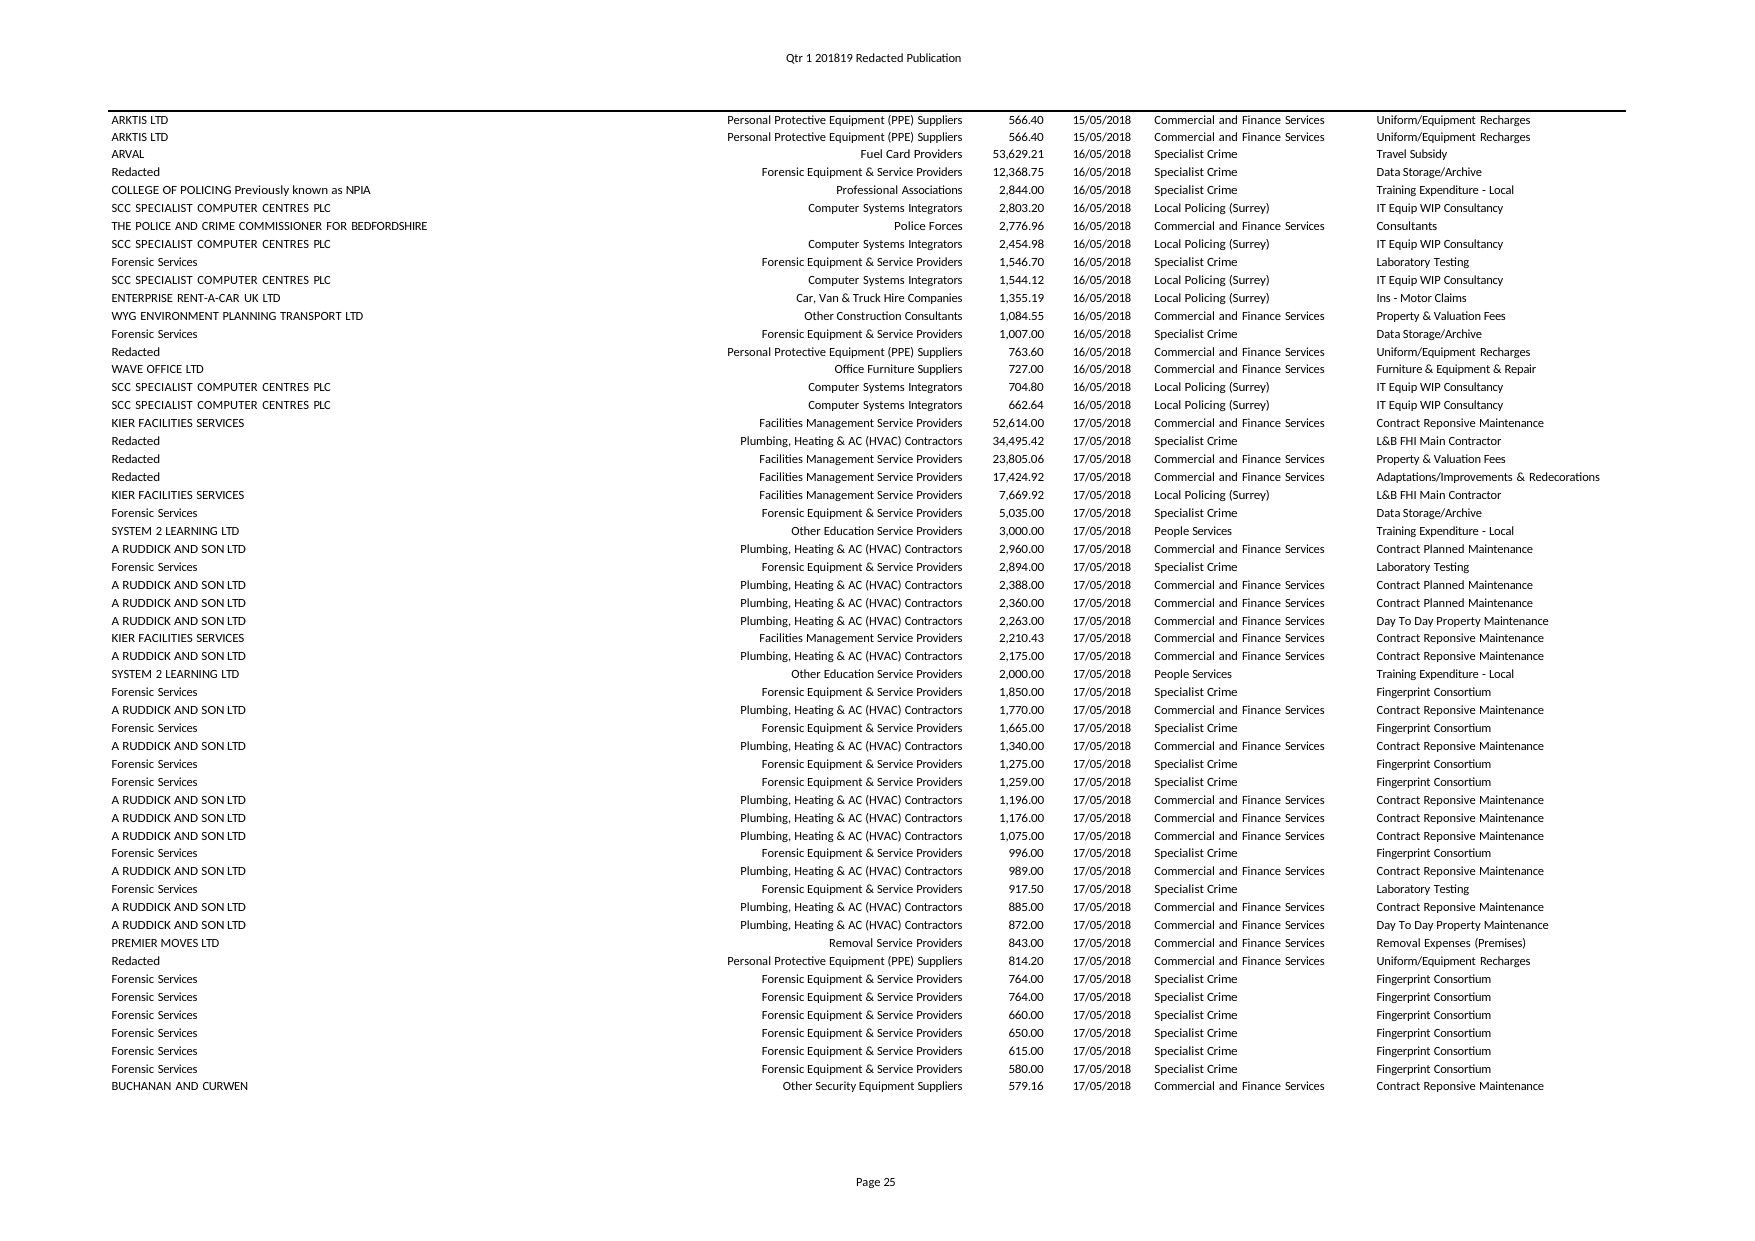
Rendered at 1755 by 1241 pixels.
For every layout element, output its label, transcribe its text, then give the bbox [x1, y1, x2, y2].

table_cell 53,629.21 [965, 146, 1050, 164]
table_cell Training Expenditure - Local [1373, 666, 1626, 683]
table_cell Forensic Services [108, 253, 673, 271]
table_cell ARKTIS LTD [108, 112, 673, 128]
table_cell 17/05/2018 [1050, 791, 1151, 809]
table_cell Day To Day Property Maintenance [1373, 612, 1626, 630]
table_cell A RUDDICK AND SON LTD [108, 827, 673, 845]
table_cell 843.00 [965, 935, 1050, 952]
table_cell Property & Valuation Fees [1373, 307, 1626, 325]
table_cell Fingerprint Consortium [1373, 1060, 1626, 1078]
table_cell 16/05/2018 [1050, 289, 1151, 307]
table_cell 52,614.00 [965, 415, 1050, 433]
table_cell 2,000.00 [965, 666, 1050, 683]
table_cell Forensic Services [108, 504, 673, 522]
table_cell Forensic Equipment & Service Providers [673, 253, 964, 271]
table_cell Local Policing (Surrey) [1151, 200, 1373, 217]
table_cell Redacted [108, 469, 673, 486]
table_cell Forensic Services [108, 755, 673, 773]
table_cell 650.00 [965, 1024, 1050, 1042]
table_cell Fingerprint Consortium [1373, 845, 1626, 863]
table_cell Forensic Services [108, 1060, 673, 1078]
table_cell Personal Protective Equipment (PPE) Suppliers [673, 343, 964, 361]
table_cell 17/05/2018 [1050, 1006, 1151, 1024]
table_cell Local Policing (Surrey) [1151, 397, 1373, 415]
table_cell 12,368.75 [965, 164, 1050, 182]
table_cell 17/05/2018 [1050, 755, 1151, 773]
table_cell 17/05/2018 [1050, 684, 1151, 701]
table_cell Contract Reponsive Maintenance [1373, 809, 1626, 827]
table_cell 1,275.00 [965, 755, 1050, 773]
table_cell Facilities Management Service Providers [673, 630, 964, 648]
table_cell Commercial and Finance Services [1151, 594, 1373, 612]
table_cell 3,000.00 [965, 522, 1050, 540]
table_cell Commercial and Finance Services [1151, 1078, 1373, 1095]
table_cell WYG ENVIRONMENT PLANNING TRANSPORT LTD [108, 307, 673, 325]
table_cell Police Forces [673, 218, 964, 235]
table_cell Commercial and Finance Services [1151, 791, 1373, 809]
table_cell Commercial and Finance Services [1151, 737, 1373, 755]
table_cell Contract Reponsive Maintenance [1373, 827, 1626, 845]
table_cell A RUDDICK AND SON LTD [108, 737, 673, 755]
table_cell Ins - Motor Claims [1373, 289, 1626, 307]
table_cell Commercial and Finance Services [1151, 953, 1373, 970]
table_cell 764.00 [965, 970, 1050, 988]
table_cell Specialist Crime [1151, 504, 1373, 522]
table_cell Specialist Crime [1151, 433, 1373, 451]
table_cell Contract Reponsive Maintenance [1373, 648, 1626, 666]
table_cell Redacted [108, 451, 673, 468]
table_cell Plumbing, Heating & AC (HVAC) Contractors [673, 433, 964, 451]
table_cell Facilities Management Service Providers [673, 451, 964, 468]
table_cell Data Storage/Archive [1373, 164, 1626, 182]
table_cell Plumbing, Heating & AC (HVAC) Contractors [673, 594, 964, 612]
table_cell Professional Associations [673, 182, 964, 199]
table_cell 17/05/2018 [1050, 701, 1151, 719]
table_cell Forensic Equipment & Service Providers [673, 1060, 964, 1078]
table_cell A RUDDICK AND SON LTD [108, 648, 673, 666]
table_cell KIER FACILITIES SERVICES [108, 415, 673, 433]
table_cell Specialist Crime [1151, 970, 1373, 988]
table_cell 17,424.92 [965, 469, 1050, 486]
table_cell Other Education Service Providers [673, 522, 964, 540]
table_cell 2,454.98 [965, 235, 1050, 253]
table_cell SYSTEM 2 LEARNING LTD [108, 666, 673, 683]
table_cell 16/05/2018 [1050, 200, 1151, 217]
table_cell Car, Van & Truck Hire Companies [673, 289, 964, 307]
table_cell A RUDDICK AND SON LTD [108, 612, 673, 630]
table_cell ARKTIS LTD [108, 128, 673, 146]
table_cell Commercial and Finance Services [1151, 343, 1373, 361]
table_cell Specialist Crime [1151, 684, 1373, 701]
table_cell 17/05/2018 [1050, 773, 1151, 791]
table_cell Redacted [108, 164, 673, 182]
table_cell Local Policing (Surrey) [1151, 486, 1373, 504]
table_cell Facilities Management Service Providers [673, 486, 964, 504]
table_cell 16/05/2018 [1050, 146, 1151, 164]
table_cell Data Storage/Archive [1373, 504, 1626, 522]
table_cell Data Storage/Archive [1373, 325, 1626, 343]
table_cell 662.64 [965, 397, 1050, 415]
table_cell Local Policing (Surrey) [1151, 235, 1373, 253]
table_cell 17/05/2018 [1050, 666, 1151, 683]
table_cell Plumbing, Heating & AC (HVAC) Contractors [673, 540, 964, 558]
table_cell IT Equip WIP Consultancy [1373, 379, 1626, 397]
table_cell Forensic Services [108, 1042, 673, 1060]
table_cell 17/05/2018 [1050, 863, 1151, 881]
table_cell Computer Systems Integrators [673, 200, 964, 217]
table_cell 763.60 [965, 343, 1050, 361]
table_cell Laboratory Testing [1373, 253, 1626, 271]
table_cell 17/05/2018 [1050, 451, 1151, 468]
table_cell Forensic Services [108, 719, 673, 737]
table_cell Fingerprint Consortium [1373, 1042, 1626, 1060]
table_cell A RUDDICK AND SON LTD [108, 576, 673, 594]
table_cell Contract Reponsive Maintenance [1373, 899, 1626, 916]
table_cell 16/05/2018 [1050, 253, 1151, 271]
table_cell PREMIER MOVES LTD [108, 935, 673, 952]
table_cell 16/05/2018 [1050, 307, 1151, 325]
table_cell SCC SPECIALIST COMPUTER CENTRES PLC [108, 379, 673, 397]
table_cell 1,770.00 [965, 701, 1050, 719]
table_cell 1,176.00 [965, 809, 1050, 827]
table_cell 17/05/2018 [1050, 630, 1151, 648]
table_cell 17/05/2018 [1050, 899, 1151, 916]
table_cell Facilities Management Service Providers [673, 469, 964, 486]
table_cell 989.00 [965, 863, 1050, 881]
table_cell 17/05/2018 [1050, 648, 1151, 666]
table_cell Commercial and Finance Services [1151, 218, 1373, 235]
table_cell 2,263.00 [965, 612, 1050, 630]
table_cell Specialist Crime [1151, 558, 1373, 576]
table_cell Personal Protective Equipment (PPE) Suppliers [673, 112, 964, 128]
table_cell Specialist Crime [1151, 1060, 1373, 1078]
table_cell Contract Planned Maintenance [1373, 576, 1626, 594]
table_cell Commercial and Finance Services [1151, 415, 1373, 433]
table_cell Contract Planned Maintenance [1373, 540, 1626, 558]
table_cell 1,340.00 [965, 737, 1050, 755]
table_cell 17/05/2018 [1050, 719, 1151, 737]
table_cell Fingerprint Consortium [1373, 755, 1626, 773]
table_cell Commercial and Finance Services [1151, 576, 1373, 594]
table_cell 1,075.00 [965, 827, 1050, 845]
table_cell 2,360.00 [965, 594, 1050, 612]
table_cell Commercial and Finance Services [1151, 899, 1373, 916]
table_cell Contract Reponsive Maintenance [1373, 863, 1626, 881]
table_cell 17/05/2018 [1050, 988, 1151, 1006]
table_cell A RUDDICK AND SON LTD [108, 916, 673, 934]
table_cell Specialist Crime [1151, 253, 1373, 271]
table_cell 566.40 [965, 112, 1050, 128]
table_cell Facilities Management Service Providers [673, 415, 964, 433]
table_cell Day To Day Property Maintenance [1373, 916, 1626, 934]
table_cell Specialist Crime [1151, 1042, 1373, 1060]
table_cell Forensic Services [108, 881, 673, 898]
table_cell Forensic Equipment & Service Providers [673, 684, 964, 701]
table_cell Commercial and Finance Services [1151, 307, 1373, 325]
table_cell Forensic Equipment & Service Providers [673, 504, 964, 522]
table_cell Local Policing (Surrey) [1151, 289, 1373, 307]
table_cell Local Policing (Surrey) [1151, 379, 1373, 397]
table_cell 17/05/2018 [1050, 845, 1151, 863]
table_cell A RUDDICK AND SON LTD [108, 809, 673, 827]
table_cell Forensic Services [108, 325, 673, 343]
table_cell Contract Planned Maintenance [1373, 594, 1626, 612]
table_cell Fingerprint Consortium [1373, 970, 1626, 988]
table_cell 566.40 [965, 128, 1050, 146]
table_cell Office Furniture Suppliers [673, 361, 964, 379]
table_cell Specialist Crime [1151, 325, 1373, 343]
table_cell Forensic Services [108, 558, 673, 576]
table_cell 660.00 [965, 1006, 1050, 1024]
table_cell 17/05/2018 [1050, 433, 1151, 451]
table_cell Specialist Crime [1151, 1024, 1373, 1042]
table_cell KIER FACILITIES SERVICES [108, 486, 673, 504]
table_cell Plumbing, Heating & AC (HVAC) Contractors [673, 827, 964, 845]
table_cell Forensic Equipment & Service Providers [673, 1006, 964, 1024]
table_cell 1,259.00 [965, 773, 1050, 791]
table_cell Plumbing, Heating & AC (HVAC) Contractors [673, 863, 964, 881]
table_cell A RUDDICK AND SON LTD [108, 540, 673, 558]
table_cell 17/05/2018 [1050, 1078, 1151, 1095]
table_cell 1,084.55 [965, 307, 1050, 325]
table_cell 579.16 [965, 1078, 1050, 1095]
table_cell 1,850.00 [965, 684, 1050, 701]
table_cell A RUDDICK AND SON LTD [108, 594, 673, 612]
table_cell Contract Reponsive Maintenance [1373, 737, 1626, 755]
table_cell Property & Valuation Fees [1373, 451, 1626, 468]
table_cell Contract Reponsive Maintenance [1373, 1078, 1626, 1095]
table_cell Forensic Equipment & Service Providers [673, 881, 964, 898]
table_cell Forensic Equipment & Service Providers [673, 845, 964, 863]
table_cell SCC SPECIALIST COMPUTER CENTRES PLC [108, 271, 673, 289]
table_cell 16/05/2018 [1050, 164, 1151, 182]
table_cell 17/05/2018 [1050, 809, 1151, 827]
table_cell Plumbing, Heating & AC (HVAC) Contractors [673, 809, 964, 827]
table_cell 2,844.00 [965, 182, 1050, 199]
table_cell 16/05/2018 [1050, 361, 1151, 379]
table_cell A RUDDICK AND SON LTD [108, 899, 673, 916]
table_cell Plumbing, Heating & AC (HVAC) Contractors [673, 916, 964, 934]
table_cell 17/05/2018 [1050, 1042, 1151, 1060]
table_cell Forensic Services [108, 1006, 673, 1024]
table_cell ARVAL [108, 146, 673, 164]
table_cell Contract Reponsive Maintenance [1373, 630, 1626, 648]
table_cell Plumbing, Heating & AC (HVAC) Contractors [673, 612, 964, 630]
table_cell 17/05/2018 [1050, 916, 1151, 934]
table_cell Plumbing, Heating & AC (HVAC) Contractors [673, 899, 964, 916]
table_cell 16/05/2018 [1050, 271, 1151, 289]
table_cell Computer Systems Integrators [673, 379, 964, 397]
table_cell 5,035.00 [965, 504, 1050, 522]
table_cell Fingerprint Consortium [1373, 1024, 1626, 1042]
table_cell Forensic Equipment & Service Providers [673, 325, 964, 343]
table_cell 917.50 [965, 881, 1050, 898]
table_cell 2,960.00 [965, 540, 1050, 558]
table_cell Fingerprint Consortium [1373, 988, 1626, 1006]
table_cell SYSTEM 2 LEARNING LTD [108, 522, 673, 540]
table_cell Specialist Crime [1151, 146, 1373, 164]
table_cell 17/05/2018 [1050, 827, 1151, 845]
table_cell Travel Subsidy [1373, 146, 1626, 164]
table_cell 34,495.42 [965, 433, 1050, 451]
table_cell Contract Reponsive Maintenance [1373, 415, 1626, 433]
table_cell THE POLICE AND CRIME COMMISSIONER FOR BEDFORDSHIRE [108, 218, 673, 235]
table_cell 17/05/2018 [1050, 486, 1151, 504]
table_cell 580.00 [965, 1060, 1050, 1078]
table_cell L&B FHI Main Contractor [1373, 433, 1626, 451]
table_cell Personal Protective Equipment (PPE) Suppliers [673, 128, 964, 146]
table_cell BUCHANAN AND CURWEN [108, 1078, 673, 1095]
table_cell 872.00 [965, 916, 1050, 934]
table_cell Forensic Equipment & Service Providers [673, 755, 964, 773]
table_cell Forensic Services [108, 684, 673, 701]
table_cell IT Equip WIP Consultancy [1373, 235, 1626, 253]
table_cell Forensic Equipment & Service Providers [673, 1042, 964, 1060]
table_cell Training Expenditure - Local [1373, 182, 1626, 199]
table_cell 17/05/2018 [1050, 576, 1151, 594]
table_cell 17/05/2018 [1050, 953, 1151, 970]
table_cell Other Education Service Providers [673, 666, 964, 683]
table_cell Commercial and Finance Services [1151, 701, 1373, 719]
table_cell Redacted [108, 343, 673, 361]
table_cell Laboratory Testing [1373, 881, 1626, 898]
table_cell 1,007.00 [965, 325, 1050, 343]
table_cell Computer Systems Integrators [673, 235, 964, 253]
table_cell 23,805.06 [965, 451, 1050, 468]
table_cell Forensic Equipment & Service Providers [673, 164, 964, 182]
table_cell Other Construction Consultants [673, 307, 964, 325]
table_cell Specialist Crime [1151, 881, 1373, 898]
table_cell Commercial and Finance Services [1151, 612, 1373, 630]
table_cell Contract Reponsive Maintenance [1373, 791, 1626, 809]
table_cell 16/05/2018 [1050, 397, 1151, 415]
table_cell Uniform/Equipment Recharges [1373, 112, 1626, 128]
table_cell Commercial and Finance Services [1151, 112, 1373, 128]
table_cell 996.00 [965, 845, 1050, 863]
table_cell Consultants [1373, 218, 1626, 235]
table_cell 1,665.00 [965, 719, 1050, 737]
table_cell Commercial and Finance Services [1151, 809, 1373, 827]
table_cell Commercial and Finance Services [1151, 827, 1373, 845]
table_cell Uniform/Equipment Recharges [1373, 343, 1626, 361]
table_cell Commercial and Finance Services [1151, 863, 1373, 881]
table_cell 7,669.92 [965, 486, 1050, 504]
table_cell Uniform/Equipment Recharges [1373, 128, 1626, 146]
table_cell Plumbing, Heating & AC (HVAC) Contractors [673, 648, 964, 666]
table_cell Commercial and Finance Services [1151, 451, 1373, 468]
table_cell SCC SPECIALIST COMPUTER CENTRES PLC [108, 200, 673, 217]
table_cell 1,544.12 [965, 271, 1050, 289]
table_cell Redacted [108, 433, 673, 451]
table_cell Commercial and Finance Services [1151, 916, 1373, 934]
table_cell Commercial and Finance Services [1151, 630, 1373, 648]
table_cell 17/05/2018 [1050, 935, 1151, 952]
table_cell A RUDDICK AND SON LTD [108, 863, 673, 881]
table_cell KIER FACILITIES SERVICES [108, 630, 673, 648]
table_cell IT Equip WIP Consultancy [1373, 397, 1626, 415]
table_cell 764.00 [965, 988, 1050, 1006]
table_cell Specialist Crime [1151, 182, 1373, 199]
table_cell Specialist Crime [1151, 755, 1373, 773]
table_cell 16/05/2018 [1050, 235, 1151, 253]
table_cell 17/05/2018 [1050, 1060, 1151, 1078]
table_cell 17/05/2018 [1050, 415, 1151, 433]
table_cell Commercial and Finance Services [1151, 648, 1373, 666]
table_cell 17/05/2018 [1050, 970, 1151, 988]
table_cell Commercial and Finance Services [1151, 361, 1373, 379]
table_cell Plumbing, Heating & AC (HVAC) Contractors [673, 576, 964, 594]
table_cell Forensic Services [108, 845, 673, 863]
table_cell 16/05/2018 [1050, 379, 1151, 397]
table_cell 17/05/2018 [1050, 1024, 1151, 1042]
table_cell Forensic Services [108, 1024, 673, 1042]
table_cell 15/05/2018 [1050, 112, 1151, 128]
table_cell 17/05/2018 [1050, 612, 1151, 630]
table_cell Fingerprint Consortium [1373, 684, 1626, 701]
table_cell 727.00 [965, 361, 1050, 379]
table_cell Forensic Services [108, 970, 673, 988]
table_cell Furniture & Equipment & Repair [1373, 361, 1626, 379]
table_cell 1,546.70 [965, 253, 1050, 271]
table_cell Other Security Equipment Suppliers [673, 1078, 964, 1095]
table_cell Specialist Crime [1151, 988, 1373, 1006]
table_cell Specialist Crime [1151, 719, 1373, 737]
table_cell 2,894.00 [965, 558, 1050, 576]
table_cell Fuel Card Providers [673, 146, 964, 164]
table_cell IT Equip WIP Consultancy [1373, 271, 1626, 289]
table_cell Redacted [108, 953, 673, 970]
table_cell Forensic Equipment & Service Providers [673, 558, 964, 576]
table_cell 2,388.00 [965, 576, 1050, 594]
table_cell Personal Protective Equipment (PPE) Suppliers [673, 953, 964, 970]
table_cell Fingerprint Consortium [1373, 719, 1626, 737]
table_cell 17/05/2018 [1050, 594, 1151, 612]
table_cell COLLEGE OF POLICING Previously known as NPIA [108, 182, 673, 199]
table_cell Training Expenditure - Local [1373, 522, 1626, 540]
table_cell Fingerprint Consortium [1373, 1006, 1626, 1024]
table_cell Plumbing, Heating & AC (HVAC) Contractors [673, 701, 964, 719]
table_cell Forensic Equipment & Service Providers [673, 970, 964, 988]
table_cell 885.00 [965, 899, 1050, 916]
table_cell IT Equip WIP Consultancy [1373, 200, 1626, 217]
table_cell 16/05/2018 [1050, 325, 1151, 343]
table_cell WAVE OFFICE LTD [108, 361, 673, 379]
table_cell 2,776.96 [965, 218, 1050, 235]
table_cell Uniform/Equipment Recharges [1373, 953, 1626, 970]
table_cell Forensic Services [108, 773, 673, 791]
table_cell Forensic Equipment & Service Providers [673, 988, 964, 1006]
table_cell 15/05/2018 [1050, 128, 1151, 146]
table_cell 17/05/2018 [1050, 504, 1151, 522]
table_cell Contract Reponsive Maintenance [1373, 701, 1626, 719]
table_cell 17/05/2018 [1050, 737, 1151, 755]
table_cell People Services [1151, 522, 1373, 540]
table_cell Forensic Equipment & Service Providers [673, 1024, 964, 1042]
table_cell 17/05/2018 [1050, 469, 1151, 486]
table_cell Specialist Crime [1151, 1006, 1373, 1024]
table_cell Laboratory Testing [1373, 558, 1626, 576]
table_cell ENTERPRISE RENT-A-CAR UK LTD [108, 289, 673, 307]
table_cell 17/05/2018 [1050, 558, 1151, 576]
table_cell 615.00 [965, 1042, 1050, 1060]
table_cell Adaptations/Improvements & Redecorations [1373, 469, 1626, 486]
table_cell Specialist Crime [1151, 164, 1373, 182]
table_cell 1,196.00 [965, 791, 1050, 809]
table_cell Computer Systems Integrators [673, 271, 964, 289]
table_cell Local Policing (Surrey) [1151, 271, 1373, 289]
table_cell Removal Service Providers [673, 935, 964, 952]
table_cell Fingerprint Consortium [1373, 773, 1626, 791]
table_cell SCC SPECIALIST COMPUTER CENTRES PLC [108, 397, 673, 415]
table_cell Computer Systems Integrators [673, 397, 964, 415]
table_cell People Services [1151, 666, 1373, 683]
table_cell 17/05/2018 [1050, 522, 1151, 540]
table_cell SCC SPECIALIST COMPUTER CENTRES PLC [108, 235, 673, 253]
table_cell Specialist Crime [1151, 845, 1373, 863]
table_cell Plumbing, Heating & AC (HVAC) Contractors [673, 737, 964, 755]
table_cell Commercial and Finance Services [1151, 469, 1373, 486]
table_cell Removal Expenses (Premises) [1373, 935, 1626, 952]
table_cell 1,355.19 [965, 289, 1050, 307]
table_cell Forensic Equipment & Service Providers [673, 773, 964, 791]
table_cell 814.20 [965, 953, 1050, 970]
table_cell Commercial and Finance Services [1151, 540, 1373, 558]
table_cell 17/05/2018 [1050, 881, 1151, 898]
table_cell L&B FHI Main Contractor [1373, 486, 1626, 504]
table_cell 16/05/2018 [1050, 182, 1151, 199]
table_cell A RUDDICK AND SON LTD [108, 701, 673, 719]
table_cell 2,175.00 [965, 648, 1050, 666]
table_cell Commercial and Finance Services [1151, 935, 1373, 952]
table_cell 16/05/2018 [1050, 343, 1151, 361]
table_cell A RUDDICK AND SON LTD [108, 791, 673, 809]
table_cell Plumbing, Heating & AC (HVAC) Contractors [673, 791, 964, 809]
table_cell Commercial and Finance Services [1151, 128, 1373, 146]
table_cell Forensic Services [108, 988, 673, 1006]
table_cell 2,210.43 [965, 630, 1050, 648]
table_cell 2,803.20 [965, 200, 1050, 217]
table_cell 17/05/2018 [1050, 540, 1151, 558]
table_cell 16/05/2018 [1050, 218, 1151, 235]
table_cell Specialist Crime [1151, 773, 1373, 791]
table_cell 704.80 [965, 379, 1050, 397]
table_cell Forensic Equipment & Service Providers [673, 719, 964, 737]
